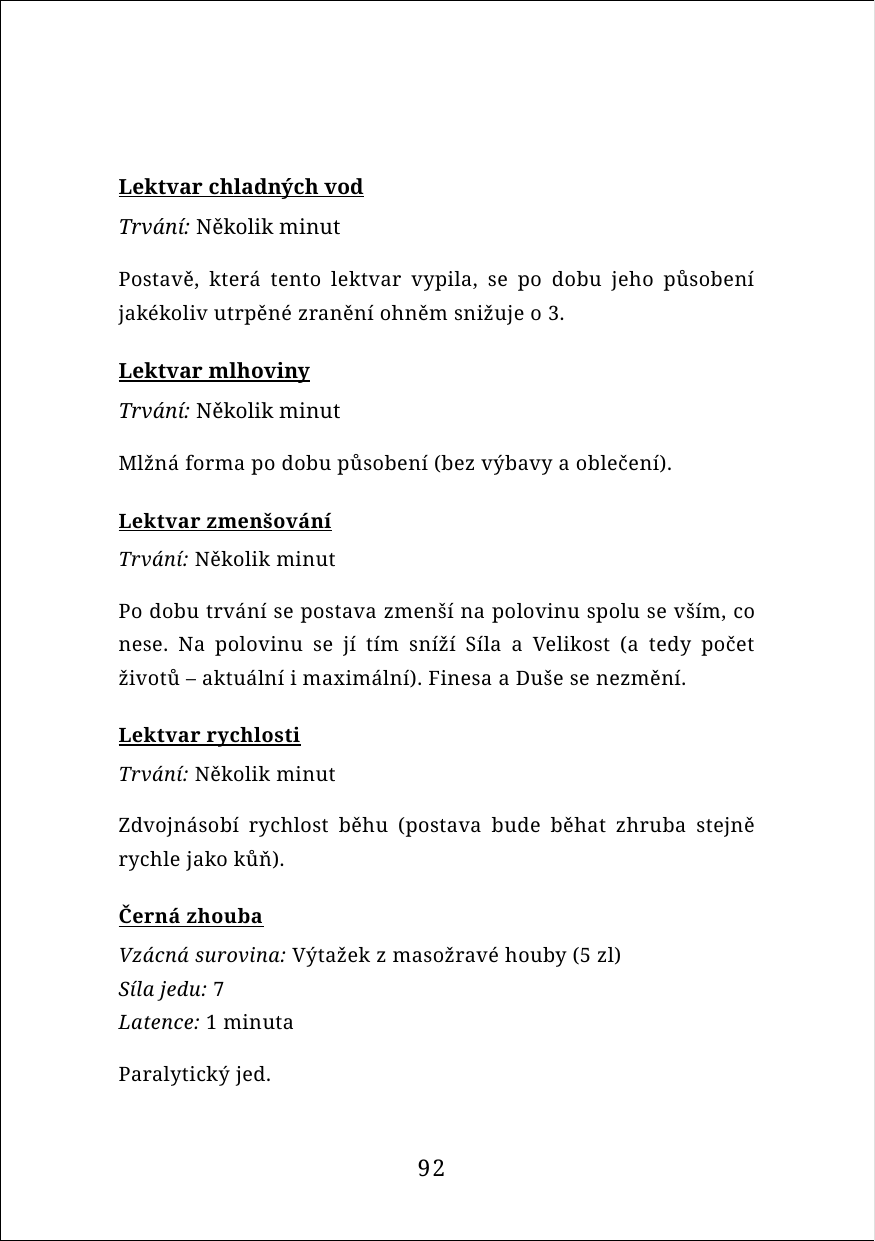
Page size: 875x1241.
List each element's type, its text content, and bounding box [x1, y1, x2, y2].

text Paralytický jed. [118, 1060, 756, 1087]
text Po dobu trvání se postava zmenší na polovinu spolu se vším, co nese. Na polovinu se jí tím sníží Síla a Velikost (a tedy počet životů – aktuální i maximální). Finesa a Duše se nezmění. [118, 597, 756, 691]
text Trvání: Několik minut [118, 546, 756, 573]
text Mlžná forma po dobu působení (bez výbavy a oblečení). [118, 449, 756, 477]
subtitle Lektvar mlhoviny [118, 356, 756, 384]
subtitle Černá zhouba [118, 903, 756, 929]
subtitle Lektvar rychlosti [118, 722, 756, 748]
text Trvání: Několik minut [118, 760, 756, 787]
subtitle Lektvar chladných vod [118, 172, 756, 200]
text Zdvojnásobí rychlost běhu (postava bude běhat zhruba stejně rychle jako kůň). [118, 812, 756, 872]
text Postavě, která tento lektvar vypila, se po dobu jeho působení jakékoliv utrpěné zranění ohněm snižuje o 3. [118, 265, 756, 326]
text Trvání: Několik minut [118, 212, 756, 240]
text Vzácná surovina: Výtažek z masožravé houby (5 zl) Síla jedu: 7 Latence: 1 minuta [118, 941, 756, 1036]
subtitle Lektvar zmenšování [118, 507, 756, 534]
text Trvání: Několik minut [118, 396, 756, 425]
